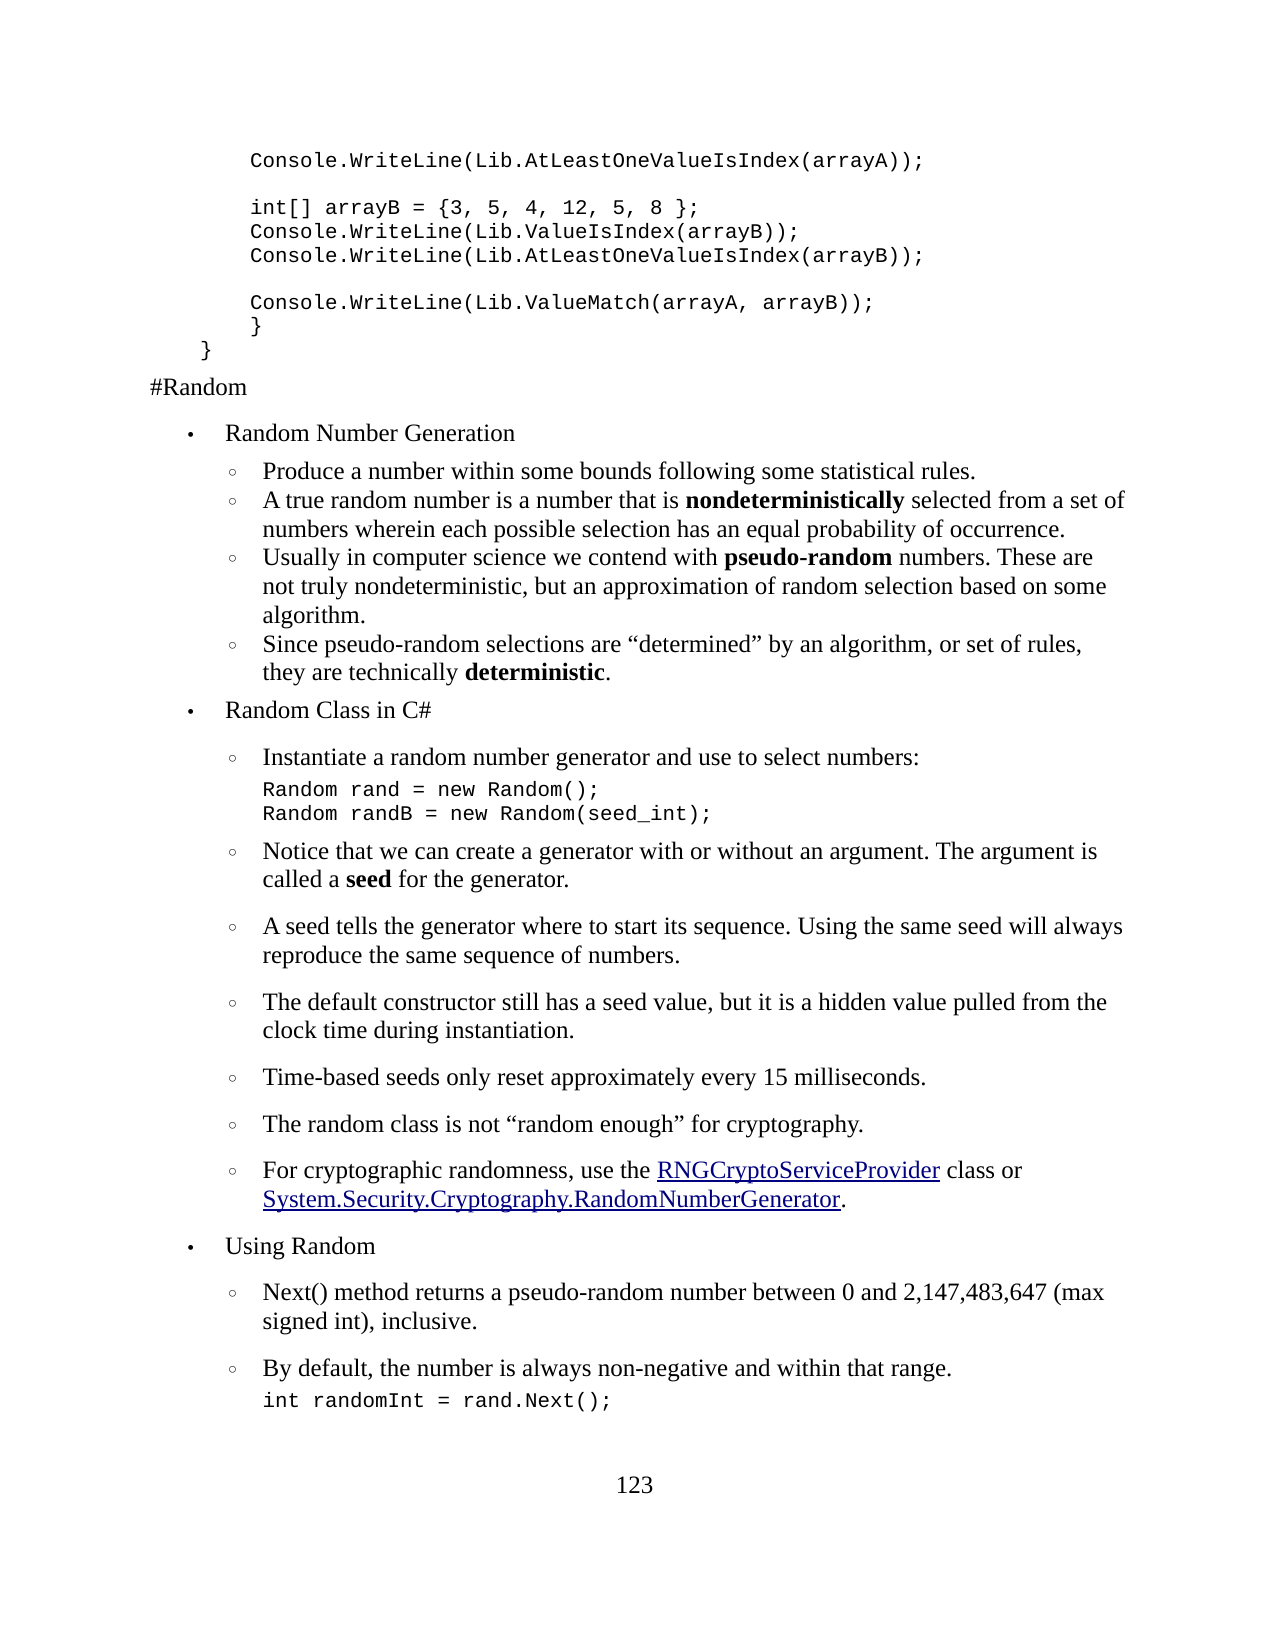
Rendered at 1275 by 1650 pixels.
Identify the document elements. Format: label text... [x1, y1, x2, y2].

text int[] arrayB = {3, 5, 4, 12, 5, 8 }; [150, 197, 1125, 221]
list Notice that we can create a generator with or without an argument. The argument is called a seed for the generator. [225, 836, 1125, 893]
text } [150, 339, 1125, 363]
text } [150, 316, 1125, 339]
list A seed tells the generator where to start its sequence. Using the same seed will always reproduce the same sequence of numbers. [225, 911, 1125, 969]
text Console.WriteLine(Lib.AtLeastOneValueIsIndex(arrayB)); [150, 244, 1125, 268]
list For cryptographic randomness, use the RNGCryptoServiceProvider class or System.Security.Cryptography.RandomNumberGenerator. [225, 1155, 1125, 1213]
list Random randB = new Random(seed_int); [225, 803, 1125, 827]
list A true random number is a number that is nondeterministically selected from a set of numbers wherein each possible selection has an equal probability of occurrence. [225, 485, 1125, 542]
list Time-based seeds only reset approximately every 15 milliseconds. [225, 1062, 1125, 1091]
list Random rand = new Random(); [225, 779, 1125, 803]
text Console.WriteLine(Lib.ValueIsIndex(arrayB)); [150, 221, 1125, 244]
list Instantiate a random number generator and use to select numbers: [225, 742, 1125, 771]
list Next() method returns a pseudo-random number between 0 and 2,147,483,647 (max signed int), inclusive. [225, 1277, 1125, 1335]
list Produce a number within some bounds following some statistical rules. [225, 456, 1125, 485]
list int randomInt = rand.Next(); [225, 1391, 1125, 1414]
list Random Number Generation [187, 418, 1125, 447]
text Console.WriteLine(Lib.AtLeastOneValueIsIndex(arrayA)); [150, 150, 1125, 174]
list Using Random [187, 1231, 1125, 1259]
list The default constructor still has a seed value, but it is a hidden value pulled from the clock time during instantiation. [225, 987, 1125, 1044]
list The random class is not “random enough” for cryptography. [225, 1109, 1125, 1137]
list Since pseudo-random selections are “determined” by an algorithm, or set of rules, they are technically deterministic. [225, 629, 1125, 686]
list Random Class in C# [187, 695, 1125, 724]
list By default, the number is always non-negative and within that range. [225, 1353, 1125, 1382]
text Console.WriteLine(Lib.ValueMatch(arrayA, arrayB)); [150, 292, 1125, 316]
text #Random [150, 372, 1125, 401]
list Usually in computer science we contend with pseudo-random numbers. These are not truly nondeterministic, but an approximation of random selection based on some algorithm. [225, 542, 1125, 629]
